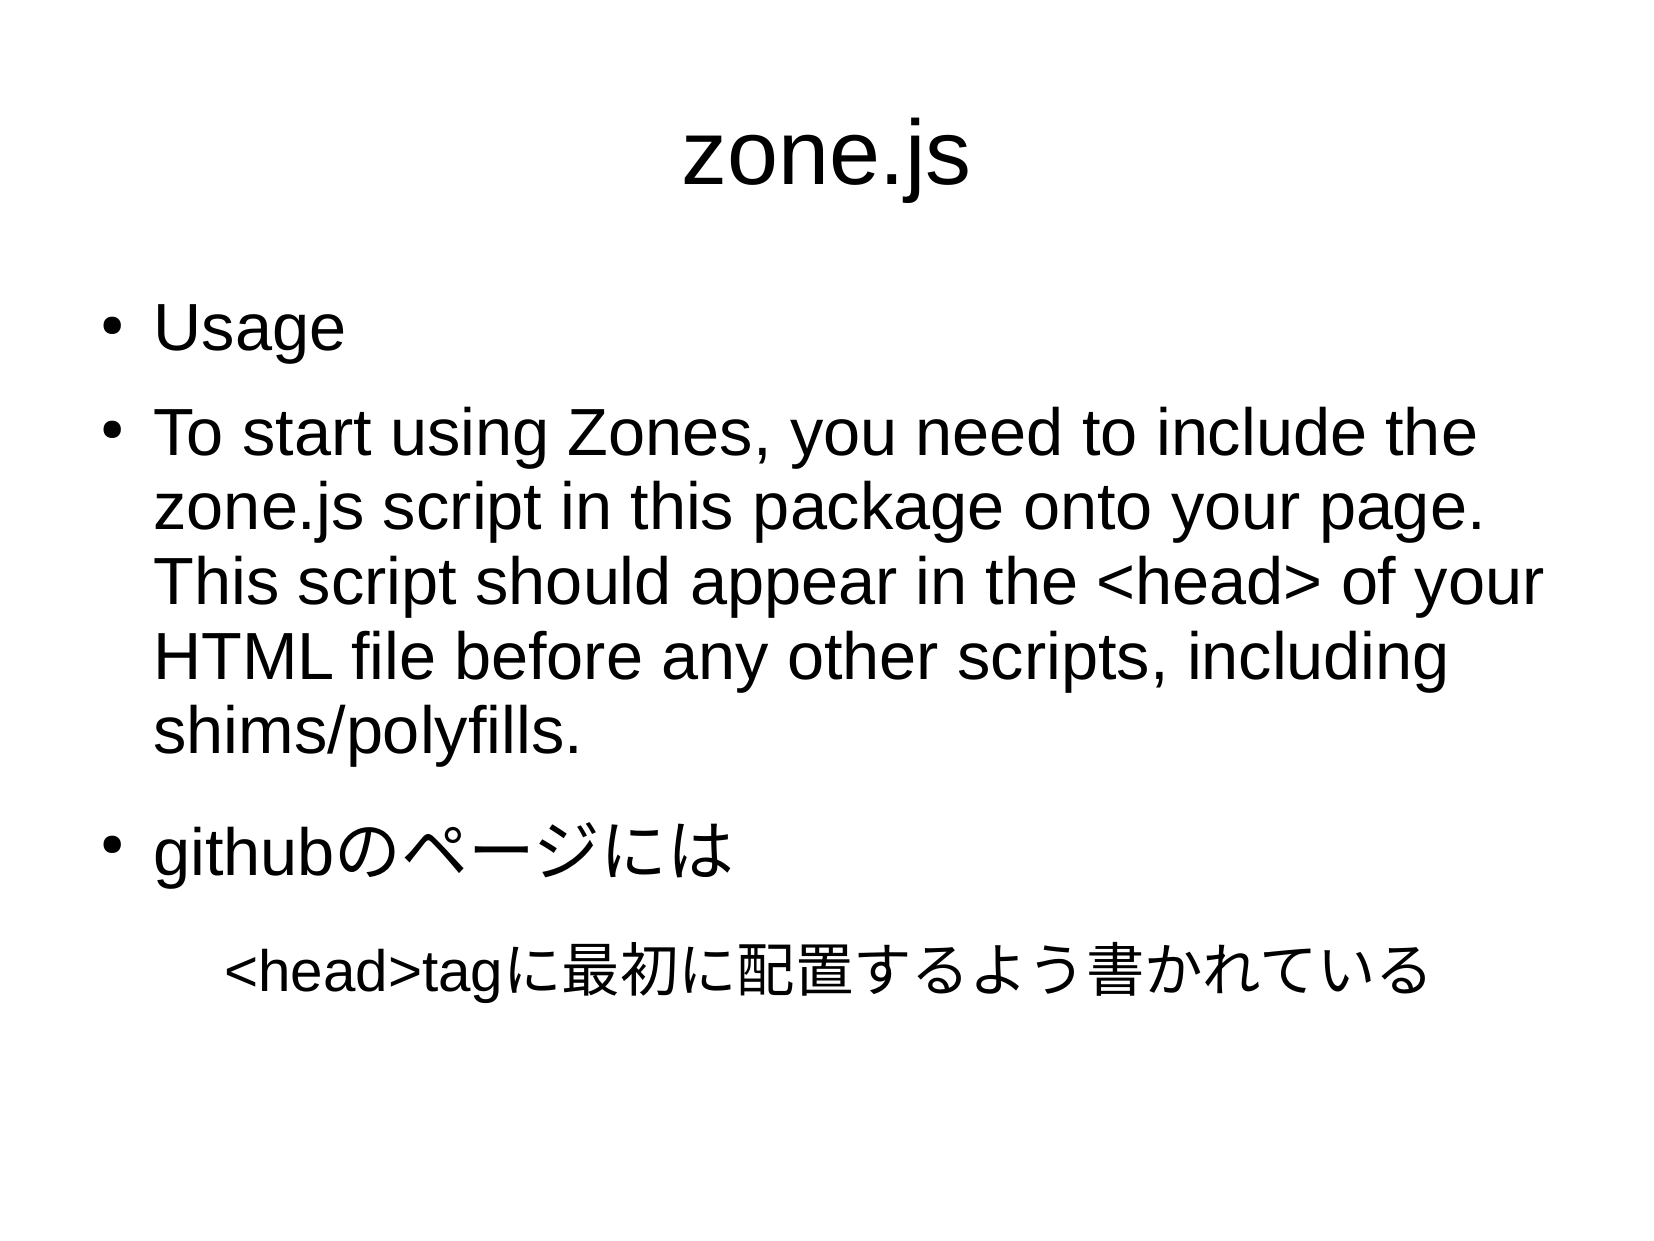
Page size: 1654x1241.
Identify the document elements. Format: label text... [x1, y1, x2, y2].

list Usage To start using Zones, you need to include the zone.js script in this package onto your page. This script should appear in the <head> of your HTML file before any other scripts, including shims/polyfills. githubのページには <head>tagに最初に配置するよう書かれている [82, 290, 1571, 1010]
title zone.js [82, 49, 1571, 257]
